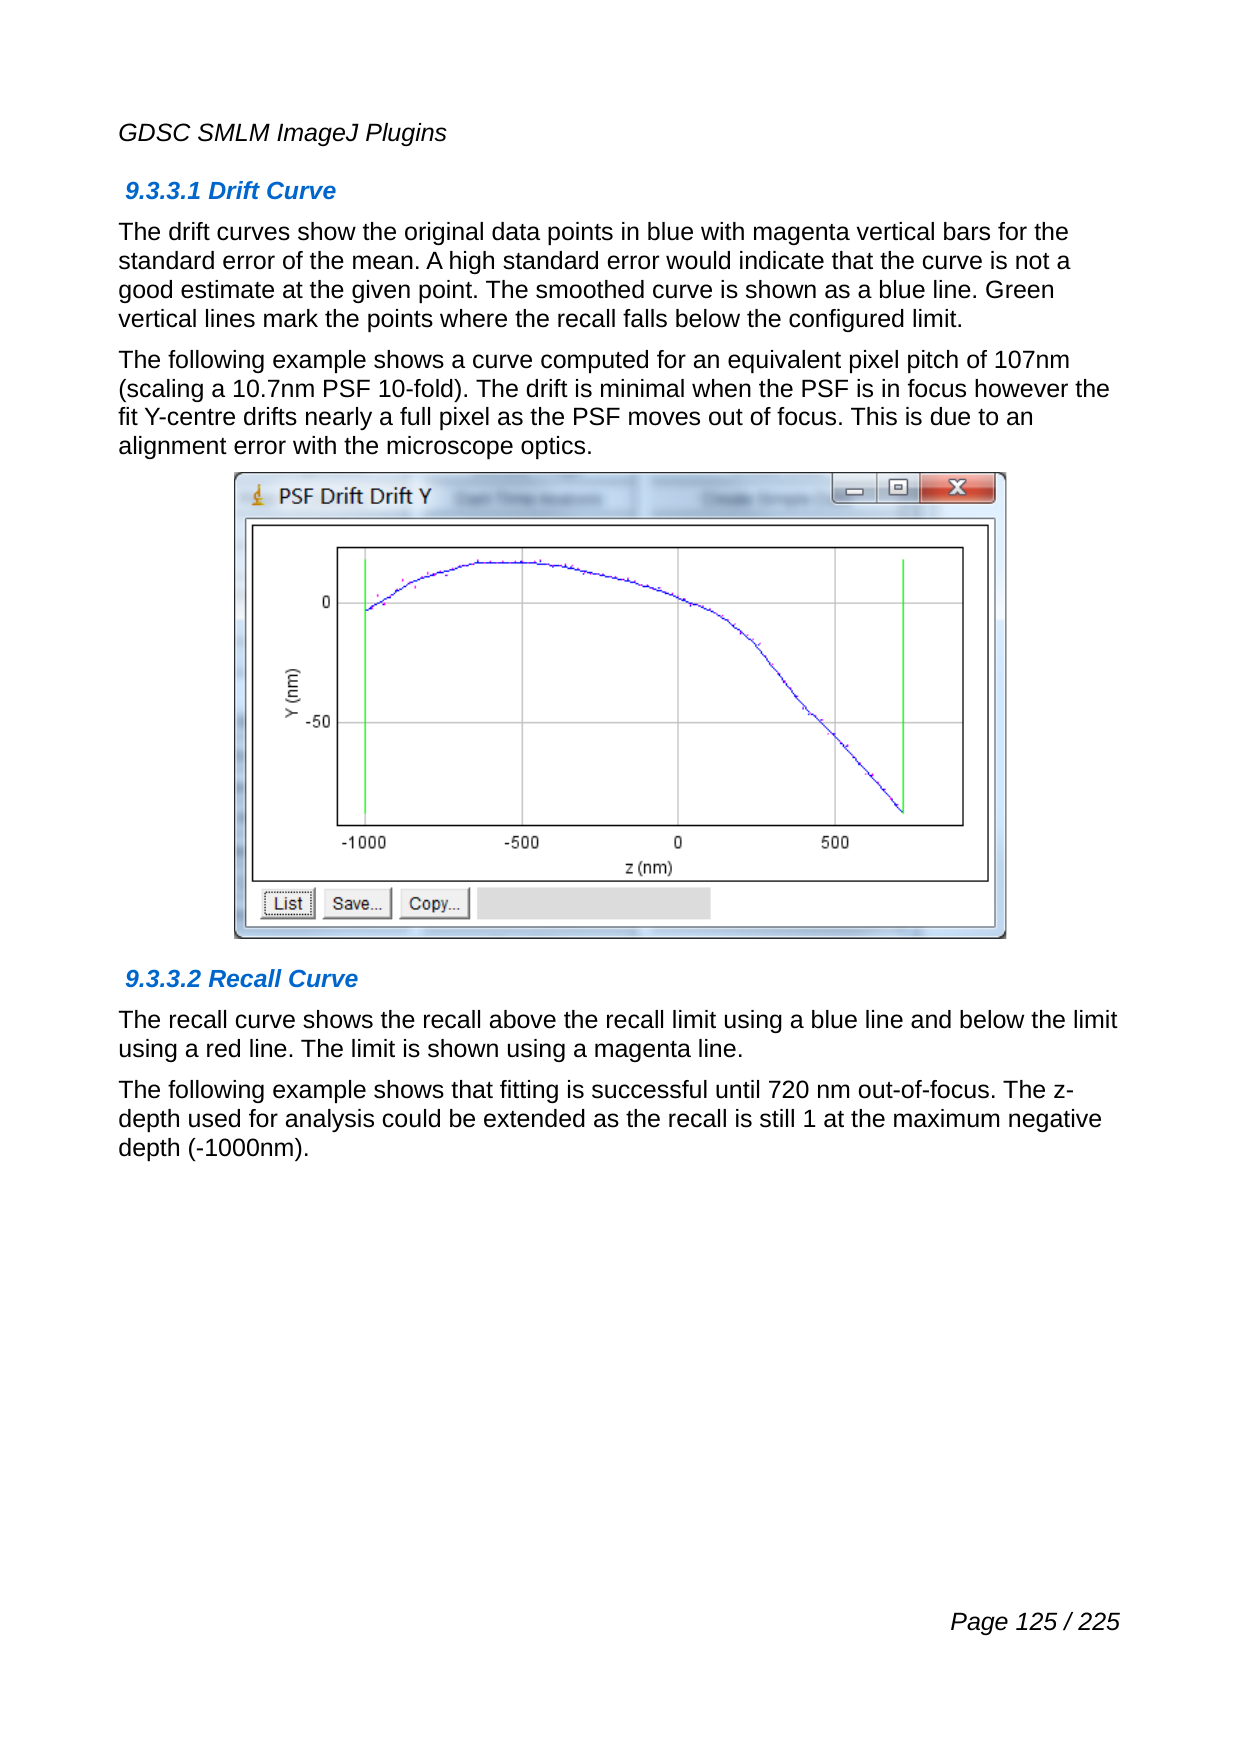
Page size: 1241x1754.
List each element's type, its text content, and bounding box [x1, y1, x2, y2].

text The following example shows that fitting is successful until 720 nm out-of-focus. The z-depth used for analysis could be extended as the recall is still 1 at the maximum negative depth (-1000nm). [118, 1075, 1122, 1161]
text The recall curve shows the recall above the recall limit using a blue line and below the limit using a red line. The limit is shown using a magenta line. [118, 1005, 1122, 1063]
subtitle Recall Curve [118, 964, 1122, 993]
text The following example shows a curve computed for an equivalent pixel pitch of 107nm (scaling a 10.7nm PSF 10-fold). The drift is minimal when the PSF is in focus however the fit Y-centre drifts nearly a full pixel as the PSF moves out of focus. This is due to an alignment error with the microscope optics. [118, 345, 1122, 460]
picture [234, 472, 1007, 939]
subtitle Drift Curve [118, 176, 1122, 205]
text The drift curves show the original data points in blue with magenta vertical bars for the standard error of the mean. A high standard error would indicate that the curve is not a good estimate at the given point. The smoothed curve is shown as a blue line. Green vertical lines mark the points where the recall falls below the configured limit. [118, 217, 1122, 332]
